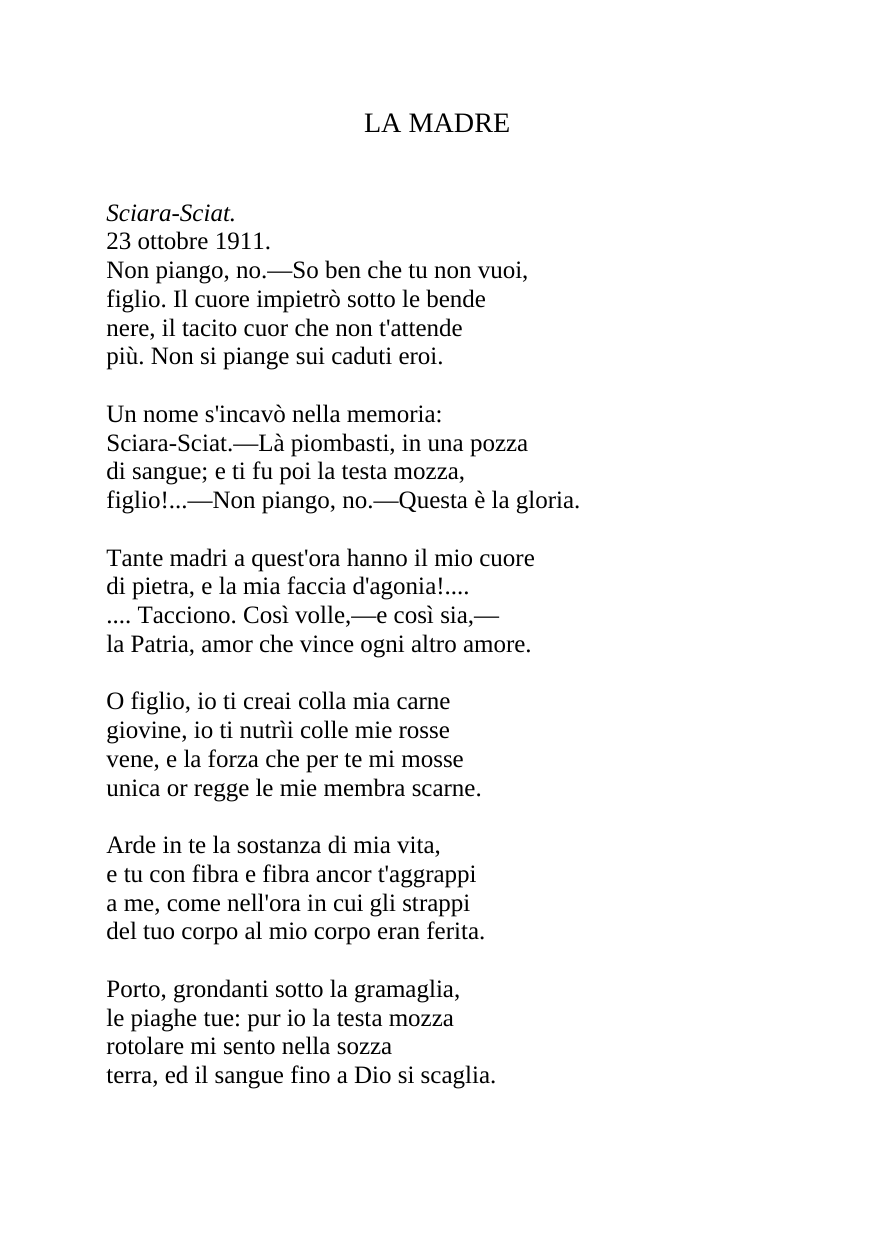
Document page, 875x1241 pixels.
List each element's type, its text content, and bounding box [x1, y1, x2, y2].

text la Patria, amor che vince ogni altro amore. [106, 629, 768, 658]
text di sangue; e ti fu poi la testa mozza, [106, 456, 768, 485]
text di pietra, e la mia faccia d'agonia!.... [106, 571, 768, 600]
text rotolare mi sento nella sozza [106, 1031, 768, 1060]
subtitle LA MADRE [106, 106, 768, 139]
text del tuo corpo al mio corpo eran ferita. [106, 916, 768, 945]
text Tante madri a quest'ora hanno il mio cuore [106, 543, 768, 571]
text 23 ottobre 1911. [106, 226, 768, 255]
text Porto, grondanti sotto la gramaglia, [106, 974, 768, 1003]
text terra, ed il sangue fino a Dio si scaglia. [106, 1060, 768, 1089]
text Arde in te la sostanza di mia vita, [106, 830, 768, 859]
text vene, e la forza che per te mi mosse [106, 744, 768, 773]
text O figlio, io ti creai colla mia carne [106, 686, 768, 715]
text Sciara-Sciat. [106, 198, 768, 226]
text nere, il tacito cuor che non t'attende [106, 313, 768, 341]
text giovine, io ti nutrìi colle mie rosse [106, 715, 768, 744]
text più. Non si piange sui caduti eroi. [106, 341, 768, 370]
text e tu con fibra e fibra ancor t'aggrappi [106, 859, 768, 888]
text figlio!...—Non piango, no.—Questa è la gloria. [106, 485, 768, 514]
text Un nome s'incavò nella memoria: [106, 399, 768, 428]
text .... Tacciono. Così volle,—e così sia,— [106, 600, 768, 629]
text figlio. Il cuore impietrò sotto le bende [106, 284, 768, 313]
text unica or regge le mie membra scarne. [106, 773, 768, 801]
text a me, come nell'ora in cui gli strappi [106, 888, 768, 916]
text le piaghe tue: pur io la testa mozza [106, 1003, 768, 1031]
text Non piango, no.—So ben che tu non vuoi, [106, 255, 768, 284]
text Sciara-Sciat.—Là piombasti, in una pozza [106, 428, 768, 456]
